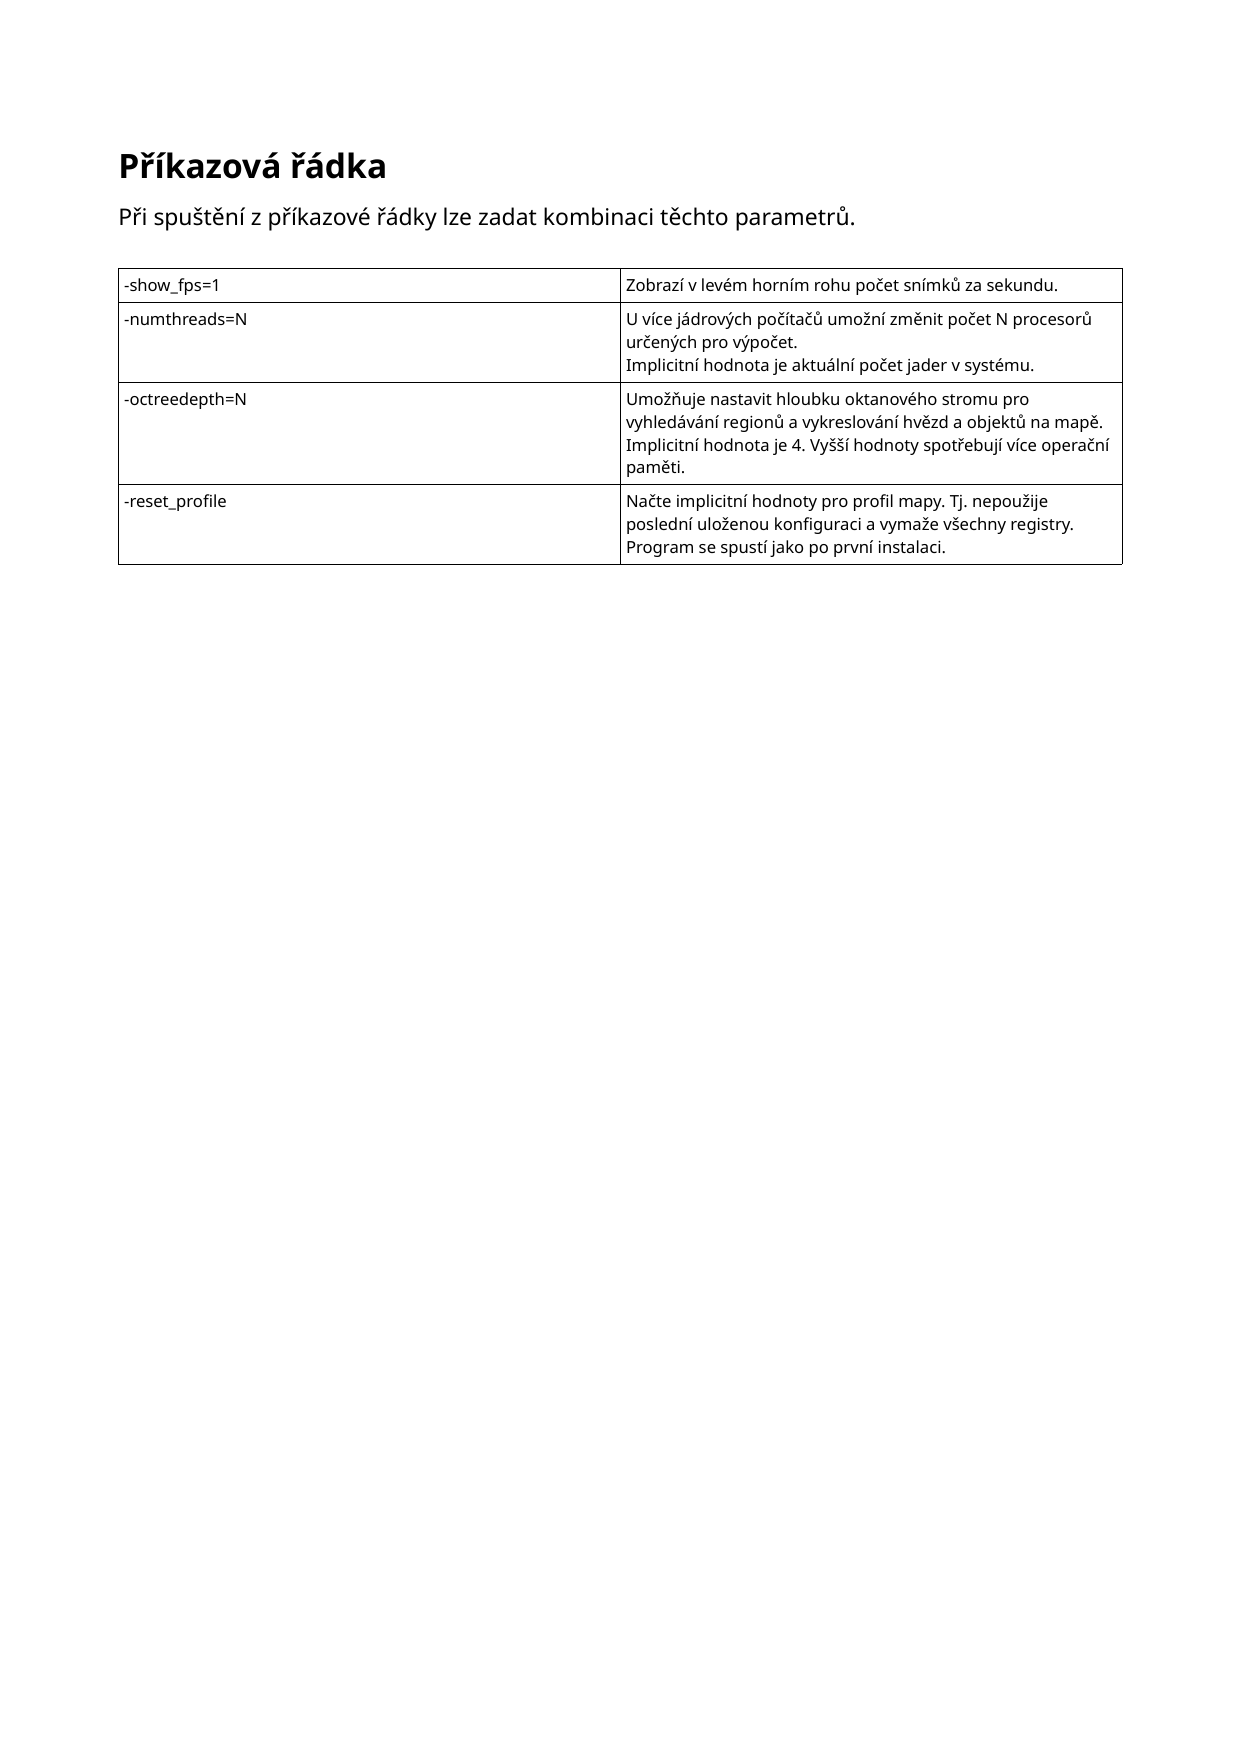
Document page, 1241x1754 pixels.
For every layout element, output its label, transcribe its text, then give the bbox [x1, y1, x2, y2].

table_cell -reset_profile [119, 485, 620, 564]
table_header Umožňuje nastavit hloubku oktanového stromu pro vyhledávání regionů a vykreslování hvězd a objektů na mapě. Implicitní hodnota je 4. Vyšší hodnoty spotřebují více operační paměti. [621, 383, 1122, 484]
text Při spuštění z příkazové řádky lze zadat kombinaci těchto parametrů. [118, 201, 1122, 233]
table_header -octreedepth=N [119, 383, 620, 484]
table_header -show_fps=1 [119, 269, 620, 302]
table_cell U více jádrových počítačů umožní změnit počet N procesorů určených pro výpočet. Implicitní hodnota je aktuální počet jader v systému. [621, 303, 1122, 382]
table_cell Načte implicitní hodnoty pro profil mapy. Tj. nepoužije poslední uloženou konfiguraci a vymaže všechny registry. Program se spustí jako po první instalaci. [621, 485, 1122, 564]
table_cell -numthreads=N [119, 303, 620, 382]
table_header Zobrazí v levém horním rohu počet snímků za sekundu. [621, 269, 1122, 302]
subtitle Příkazová řádka [118, 143, 1122, 189]
